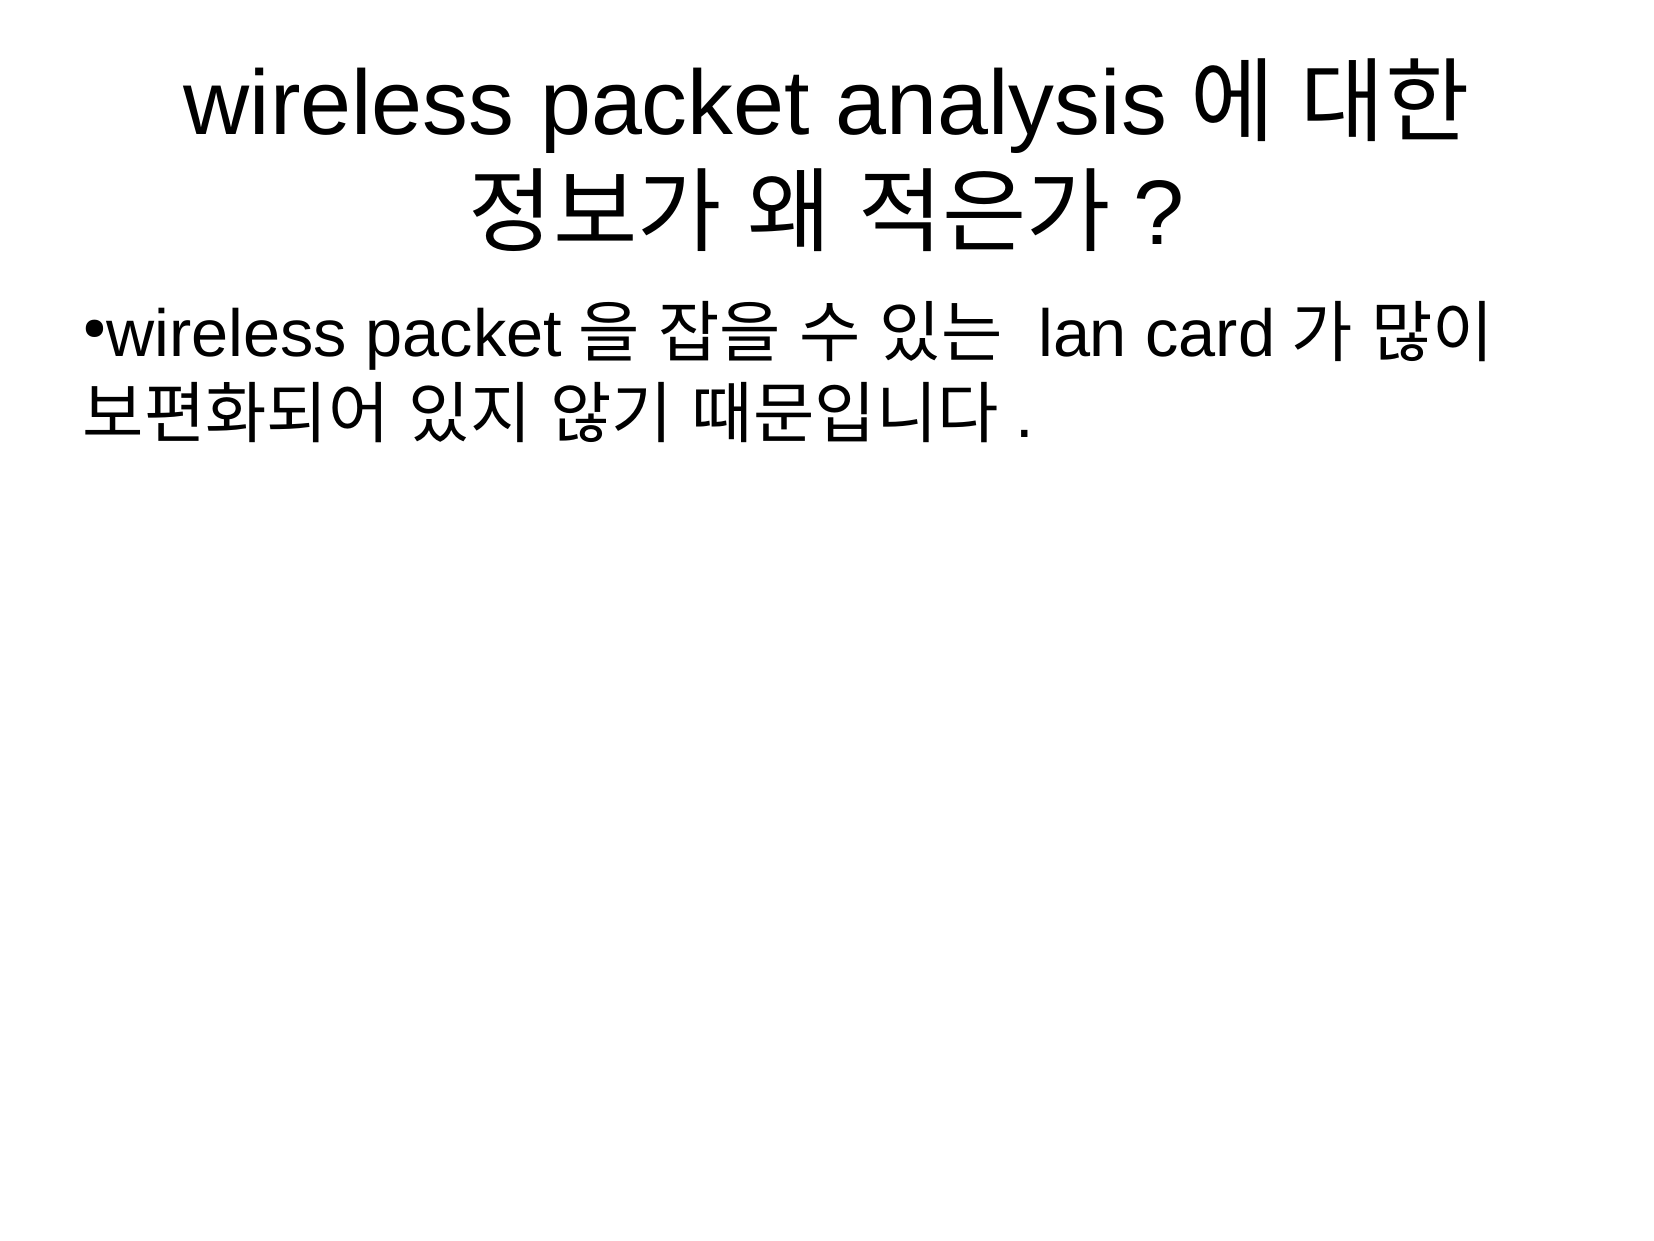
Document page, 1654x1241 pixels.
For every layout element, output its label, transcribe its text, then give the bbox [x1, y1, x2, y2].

title wireless packet analysis에 대한 정보가 왜 적은가? [82, 32, 1571, 274]
list wireless packet을 잡을 수 있는 lan card가 많이 보편화되어 있지 않기 때문입니다. [82, 290, 1571, 1010]
